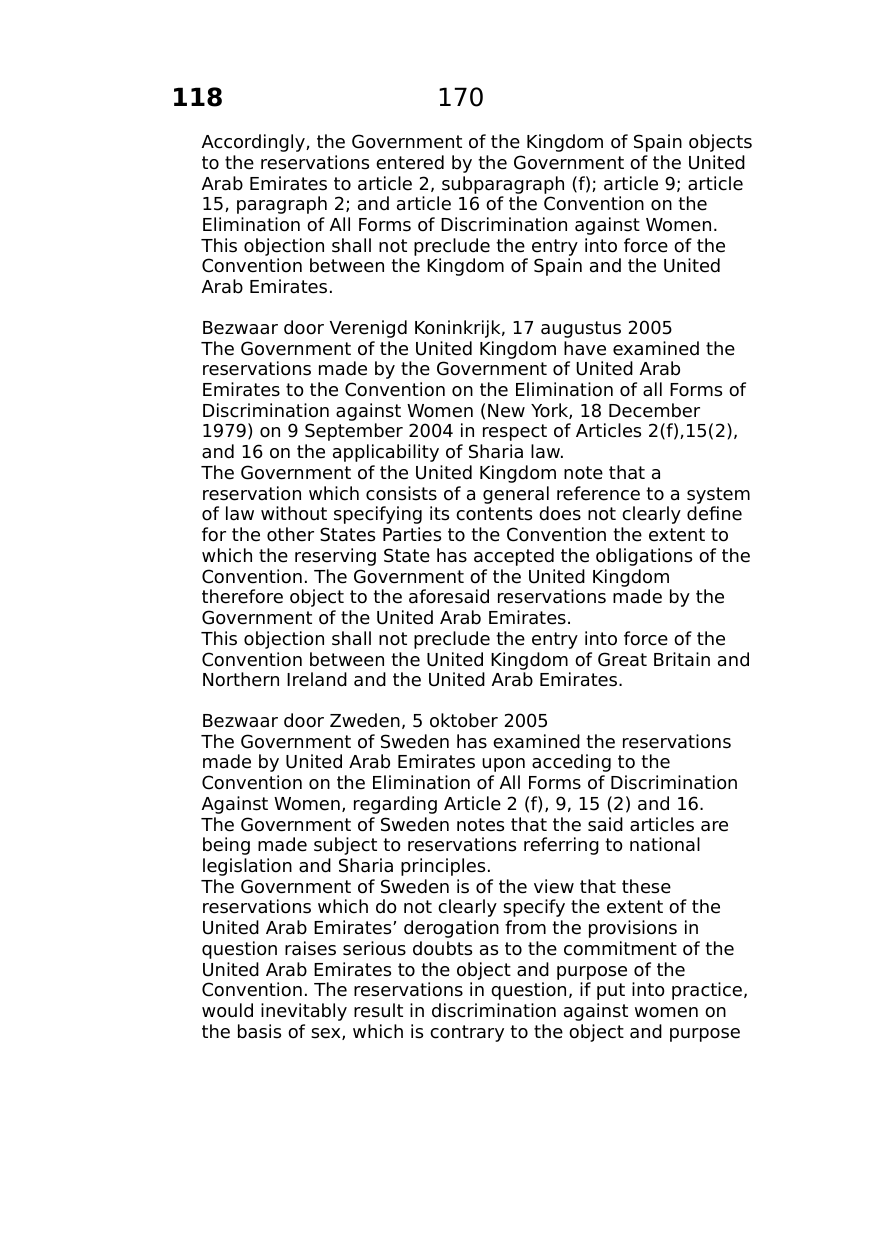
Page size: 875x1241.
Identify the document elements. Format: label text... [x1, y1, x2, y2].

text Bezwaar door Verenigd Koninkrijk, 17 augustus 2005 [201, 318, 756, 338]
text The Government of the United Kingdom have examined the reservations made by the Government of United Arab Emirates to the Convention on the Elimination of all Forms of Discrimination against Women (New York, 18 December 1979) on 9 September 2004 in respect of Articles 2(f),15(2), and 16 on the applicability of Sharia law. [201, 338, 756, 463]
text This objection shall not preclude the entry into force of the Convention between the United Kingdom of Great Britain and Northern Ireland and the United Arab Emirates. [201, 629, 756, 691]
text The Government of Sweden notes that the said articles are being made subject to reservations referring to national legislation and Sharia principles. [201, 814, 756, 877]
text Accordingly, the Government of the Kingdom of Spain objects to the reservations entered by the Government of the United Arab Emirates to article 2, subparagraph (f); article 9; article 15, paragraph 2; and article 16 of the Convention on the Elimination of All Forms of Discrimination against Women. [201, 132, 756, 236]
text The Government of Sweden has examined the reservations made by United Arab Emirates upon acceding to the Convention on the Elimination of All Forms of Discrimination Against Women, regarding Article 2 (f), 9, 15 (2) and 16. [201, 732, 756, 814]
text Bezwaar door Zweden, 5 oktober 2005 [201, 711, 756, 732]
text This objection shall not preclude the entry into force of the Convention between the Kingdom of Spain and the United Arab Emirates. [201, 236, 756, 298]
text The Government of the United Kingdom note that a reservation which consists of a general reference to a system of law without specifying its contents does not clearly define for the other States Parties to the Convention the extent to which the reserving State has accepted the obligations of the Convention. The Government of the United Kingdom therefore object to the aforesaid reservations made by the Government of the United Arab Emirates. [201, 463, 756, 629]
text The Government of Sweden is of the view that these reservations which do not clearly specify the extent of the United Arab Emirates’ derogation from the provisions in question raises serious doubts as to the commitment of the United Arab Emirates to the object and purpose of the Convention. The reservations in question, if put into practice, would inevitably result in discrimination against women on the basis of sex, which is contrary to the object and purpose [201, 877, 756, 1042]
